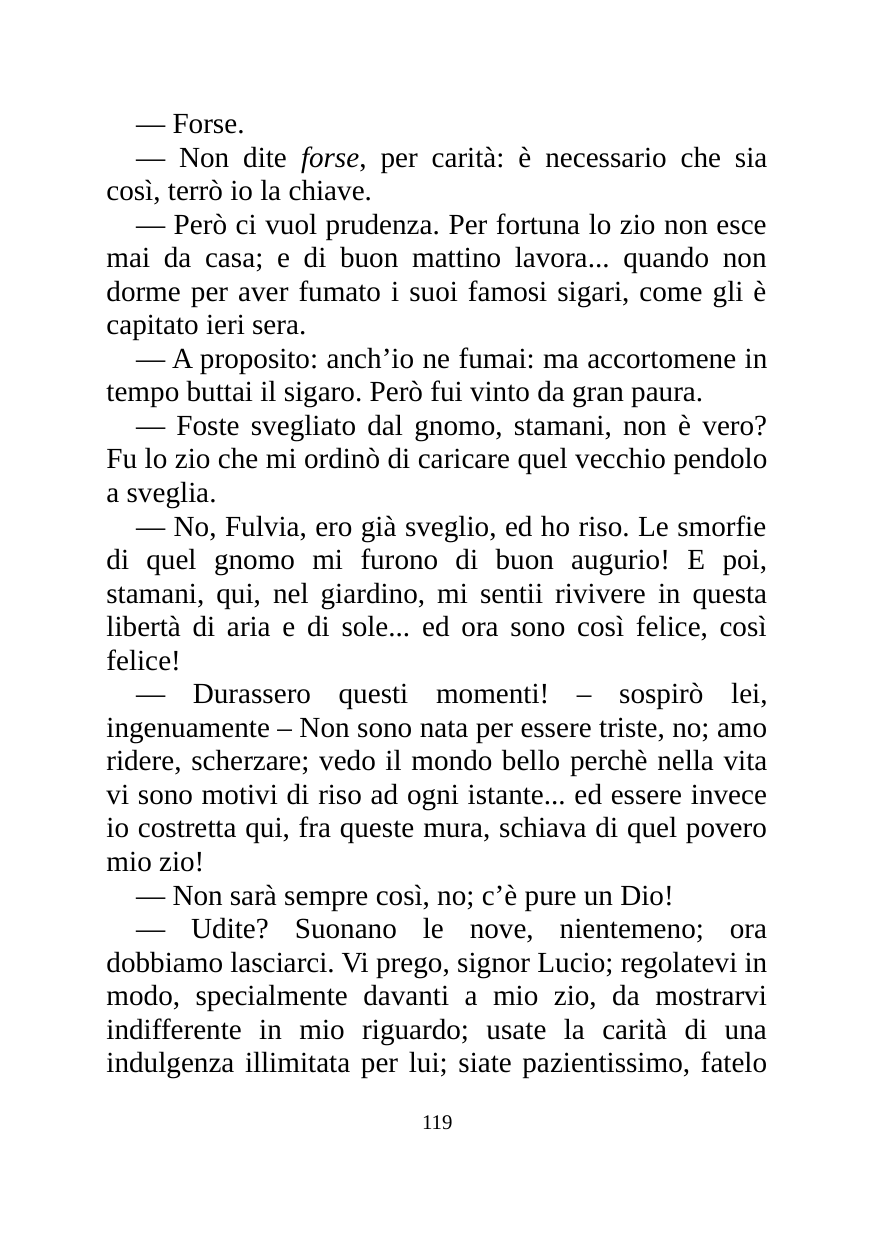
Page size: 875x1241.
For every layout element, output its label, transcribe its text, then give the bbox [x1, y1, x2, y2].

text — Non sarà sempre così, no; c’è pure un Dio! [106, 878, 768, 911]
text — Non dite forse, per carità: è necessario che sia così, terrò io la chiave. [106, 140, 768, 207]
text — Però ci vuol prudenza. Per fortuna lo zio non esce mai da casa; e di buon mattino lavora... quando non dorme per aver fumato i suoi famosi sigari, come gli è capitato ieri sera. [106, 207, 768, 341]
text — A proposito: anch’io ne fumai: ma accortomene in tempo buttai il sigaro. Però fui vinto da gran paura. [106, 341, 768, 408]
text — Udite? Suonano le nove, nientemeno; ora dobbiamo lasciarci. Vi prego, signor Lucio; regolatevi in modo, specialmente davanti a mio zio, da mostrarvi indifferente in mio riguardo; usate la carità di una indulgenza illimitata per lui; siate pazientissimo, fatelo [106, 911, 768, 1079]
text — Forse. [106, 106, 768, 140]
text — No, Fulvia, ero già sveglio, ed ho riso. Le smorfie di quel gnomo mi furono di buon augurio! E poi, stamani, qui, nel giardino, mi sentii rivivere in questa libertà di aria e di sole... ed ora sono così felice, così felice! [106, 509, 768, 676]
text — Durassero questi momenti! – sospirò lei, ingenuamente – Non sono nata per essere triste, no; amo ridere, scherzare; vedo il mondo bello perchè nella vita vi sono motivi di riso ad ogni istante... ed essere invece io costretta qui, fra queste mura, schiava di quel povero mio zio! [106, 676, 768, 878]
text — Foste svegliato dal gnomo, stamani, non è vero? Fu lo zio che mi ordinò di caricare quel vecchio pendolo a sveglia. [106, 408, 768, 509]
